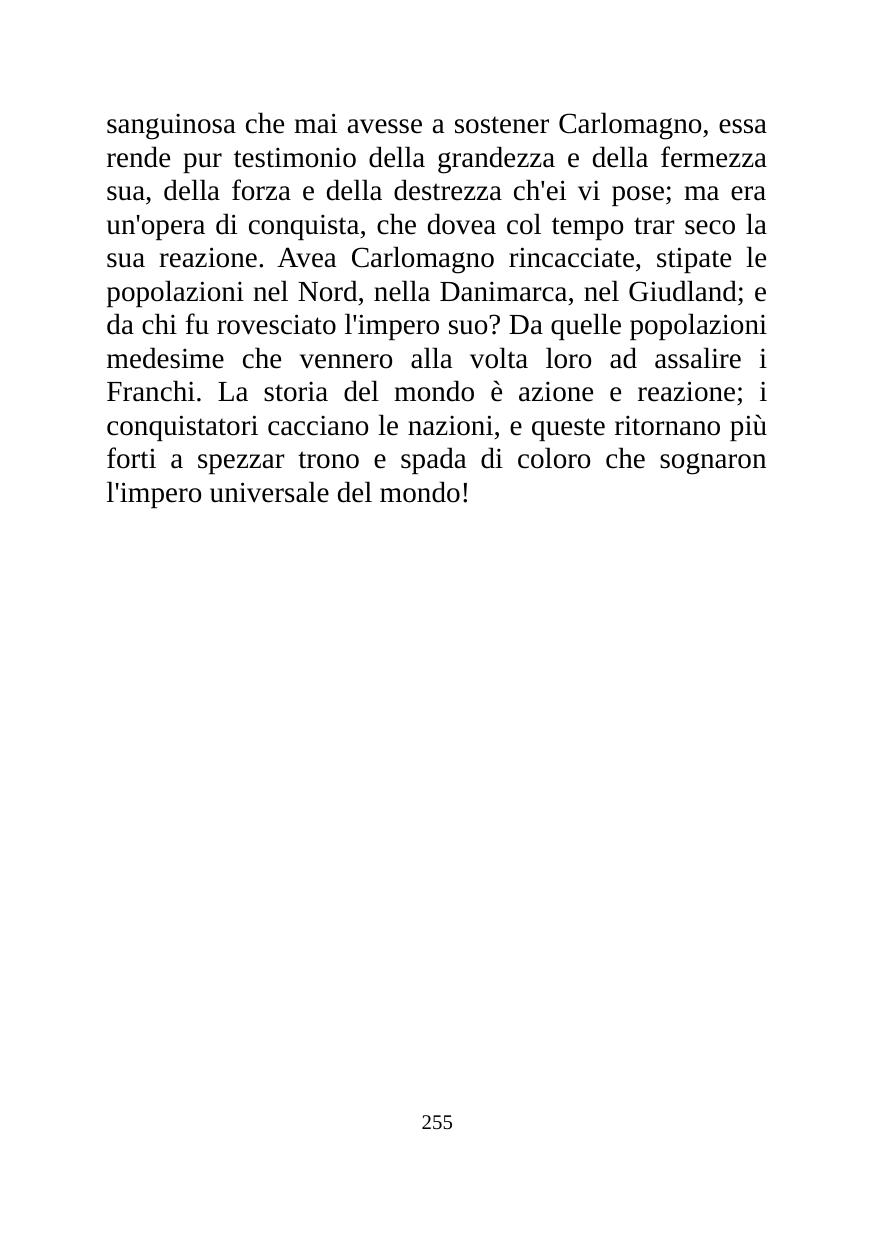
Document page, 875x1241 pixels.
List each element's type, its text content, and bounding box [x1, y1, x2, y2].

text sanguinosa che mai avesse a sostener Carlomagno, essa rende pur testimonio della grandezza e della fermezza sua, della forza e della destrezza ch'ei vi pose; ma era un'opera di conquista, che dovea col tempo trar seco la sua reazione. Avea Carlomagno rincacciate, stipate le popolazioni nel Nord, nella Danimarca, nel Giudland; e da chi fu rovesciato l'impero suo? Da quelle popolazioni medesime che vennero alla volta loro ad assalire i Franchi. La storia del mondo è azione e reazione; i conquistatori cacciano le nazioni, e queste ritornano più forti a spezzar trono e spada di coloro che sognaron l'impero universale del mondo! [106, 106, 768, 509]
